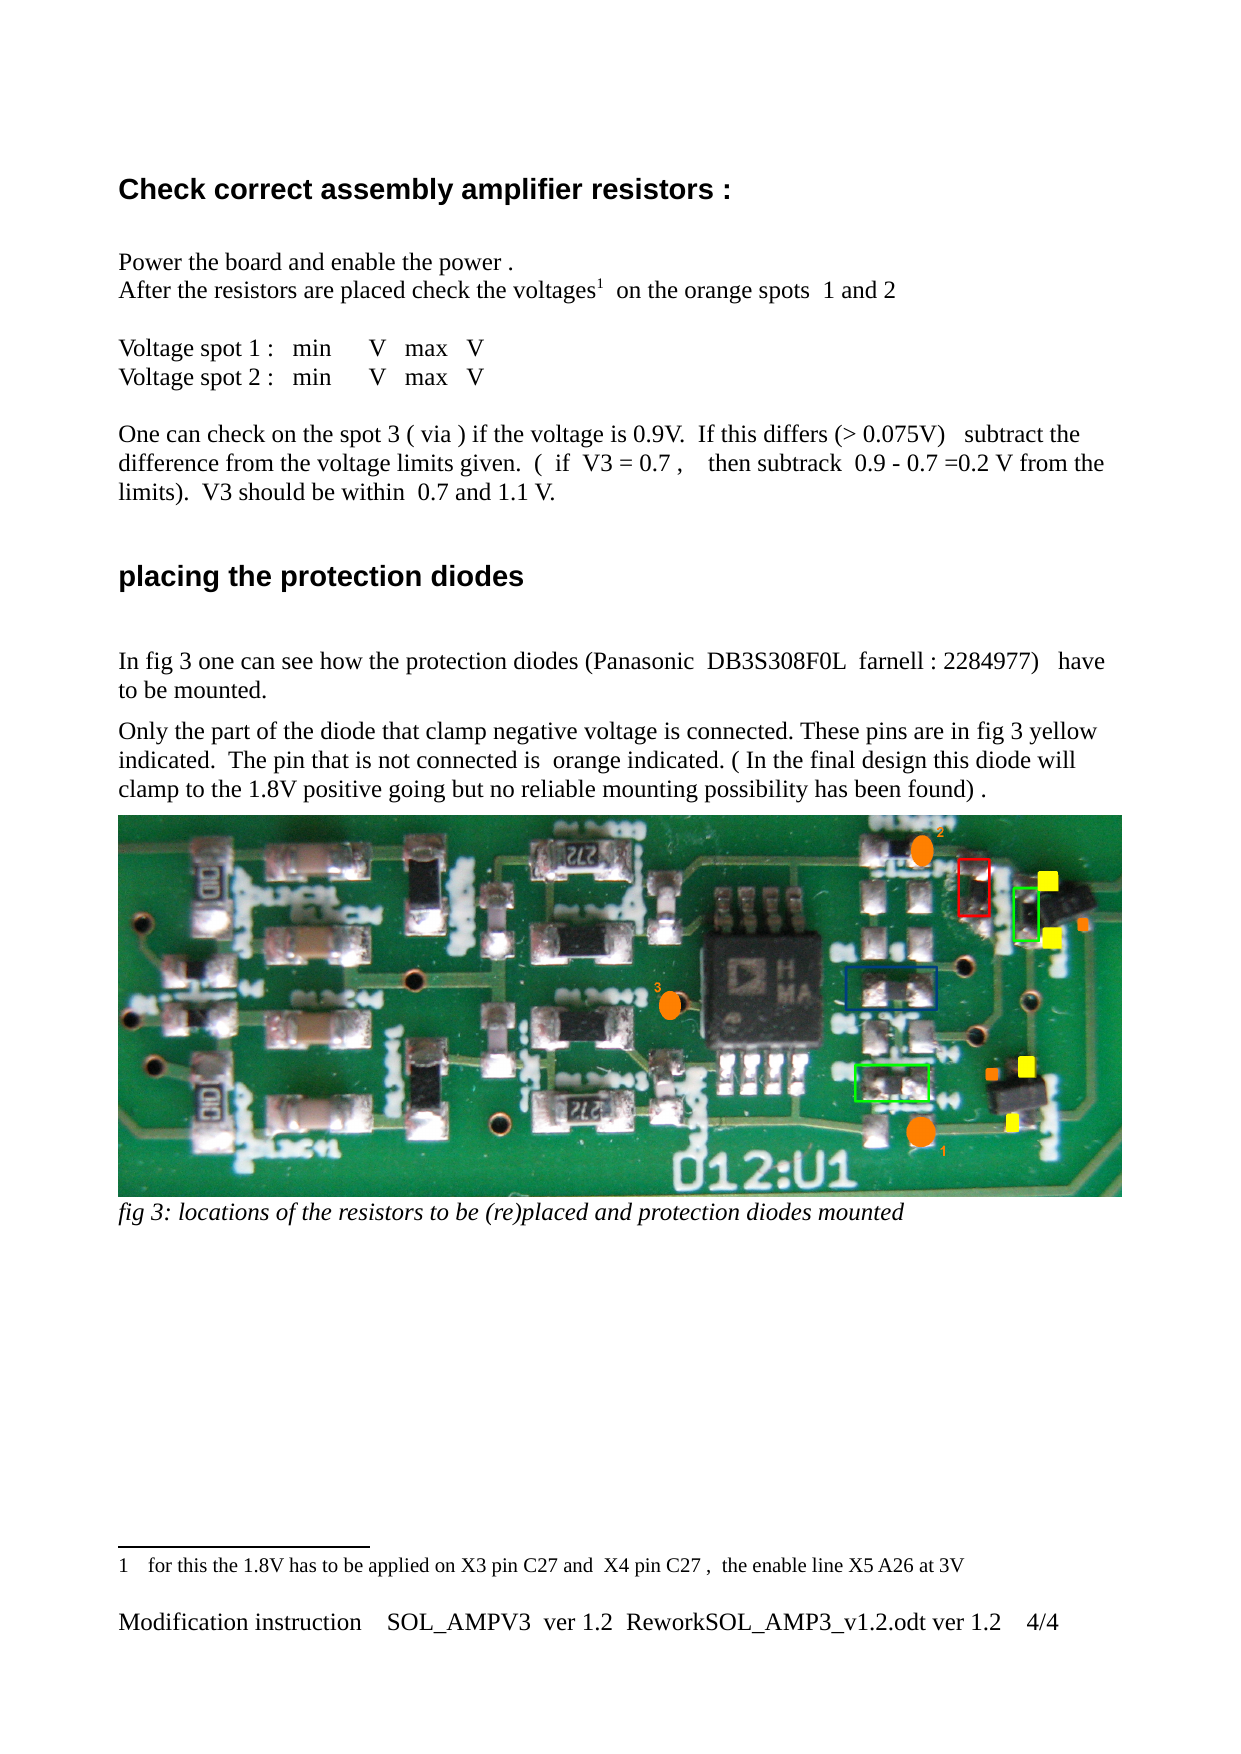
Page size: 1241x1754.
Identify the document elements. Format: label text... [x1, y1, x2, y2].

picture [118, 815, 1122, 1197]
text In fig 3 one can see how the protection diodes (Panasonic DB3S308F0L farnell : 2284977) have to be mounted. [118, 646, 1122, 704]
text for this the 1.8V has to be applied on X3 pin C27 and X4 pin C27 , the enable line X5 A26 at 3V [118, 1553, 1122, 1577]
text Voltage spot 2 : min V max V [118, 362, 1122, 390]
text Power the board and enable the power . [118, 247, 1122, 275]
text One can check on the spot 3 ( via ) if the voltage is 0.9V. If this differs (> 0.075V) subtract the difference from the voltage limits given. ( if V3 = 0.7 , then subtrack 0.9 - 0.7 =0.2 V from the limits). V3 should be within 0.7 and 1.1 V. [118, 419, 1122, 505]
text Voltage spot 1 : min V max V [118, 333, 1122, 362]
subtitle placing the protection diodes [118, 559, 1122, 593]
subtitle Check correct assembly amplifier resistors : [118, 172, 1122, 205]
text After the resistors are placed check the voltages on the orange spots 1 and 2 [118, 275, 1122, 304]
text fig 3: locations of the resistors to be (re)placed and protection diodes mounted [118, 1197, 1122, 1225]
text Only the part of the diode that clamp negative voltage is connected. These pins are in fig 3 yellow indicated. The pin that is not connected is orange indicated. ( In the final design this diode will clamp to the 1.8V positive going but no reliable mounting possibility has been found) . [118, 716, 1122, 803]
